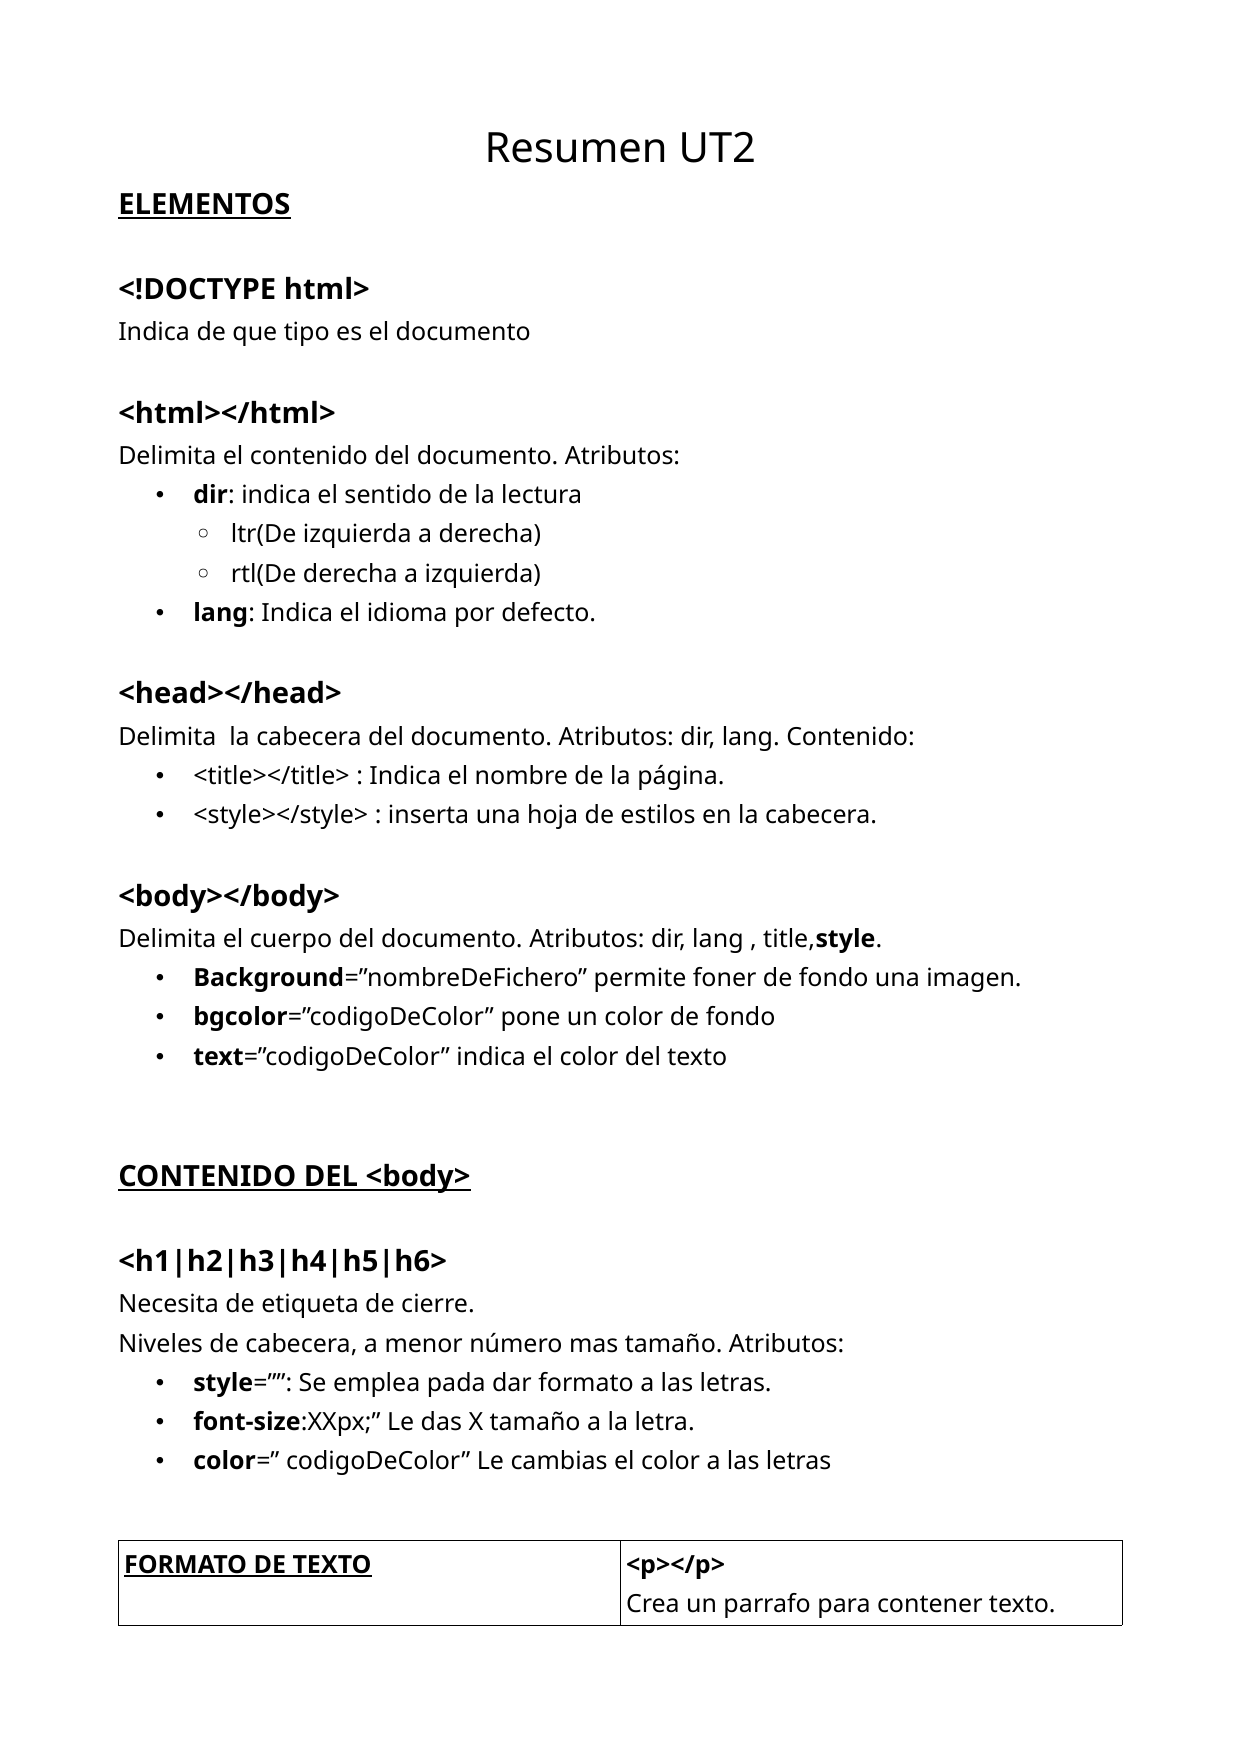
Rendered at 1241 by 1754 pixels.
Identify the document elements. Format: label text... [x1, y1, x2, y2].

list lang: Indica el idioma por defecto. [156, 594, 1122, 628]
list rtl(De derecha a izquierda) [193, 555, 1122, 589]
list Background=”nombreDeFichero” permite foner de fondo una imagen. [156, 960, 1122, 994]
list color=” codigoDeColor” Le cambias el color a las letras [156, 1443, 1122, 1477]
list style=””: Se emplea pada dar formato a las letras. [156, 1364, 1122, 1398]
text Resumen UT2 [118, 118, 1122, 175]
text Delimita el contenido del documento. Atributos: [118, 438, 1122, 472]
list dir: indica el sentido de la lectura [156, 477, 1122, 511]
table_header <p></p> Crea un parrafo para contener texto. [621, 1541, 1122, 1625]
table_header FORMATO DE TEXTO [119, 1541, 620, 1625]
list font-size:XXpx;” Le das X tamaño a la letra. [156, 1403, 1122, 1438]
list <title></title> : Indica el nombre de la página. [156, 757, 1122, 792]
text Delimita la cabecera del documento. Atributos: dir, lang. Contenido: [118, 718, 1122, 752]
text <!DOCTYPE html> [118, 268, 1122, 308]
text Necesita de etiqueta de cierre. [118, 1286, 1122, 1320]
text <h1|h2|h3|h4|h5|h6> [118, 1240, 1122, 1280]
list text=”codigoDeColor” indica el color del texto [156, 1038, 1122, 1072]
text <body></body> [118, 875, 1122, 915]
text Niveles de cabecera, a menor número mas tamaño. Atributos: [118, 1325, 1122, 1359]
list <style></style> : inserta una hoja de estilos en la cabecera. [156, 797, 1122, 831]
list bgcolor=”codigoDeColor” pone un color de fondo [156, 999, 1122, 1033]
text Delimita el cuerpo del documento. Atributos: dir, lang , title,style. [118, 921, 1122, 955]
text CONTENIDO DEL <body> [118, 1156, 1122, 1195]
text Indica de que tipo es el documento [118, 314, 1122, 348]
text <html></html> [118, 392, 1122, 432]
text <head></head> [118, 673, 1122, 712]
list ltr(De izquierda a derecha) [193, 516, 1122, 550]
text ELEMENTOS [118, 183, 1122, 223]
